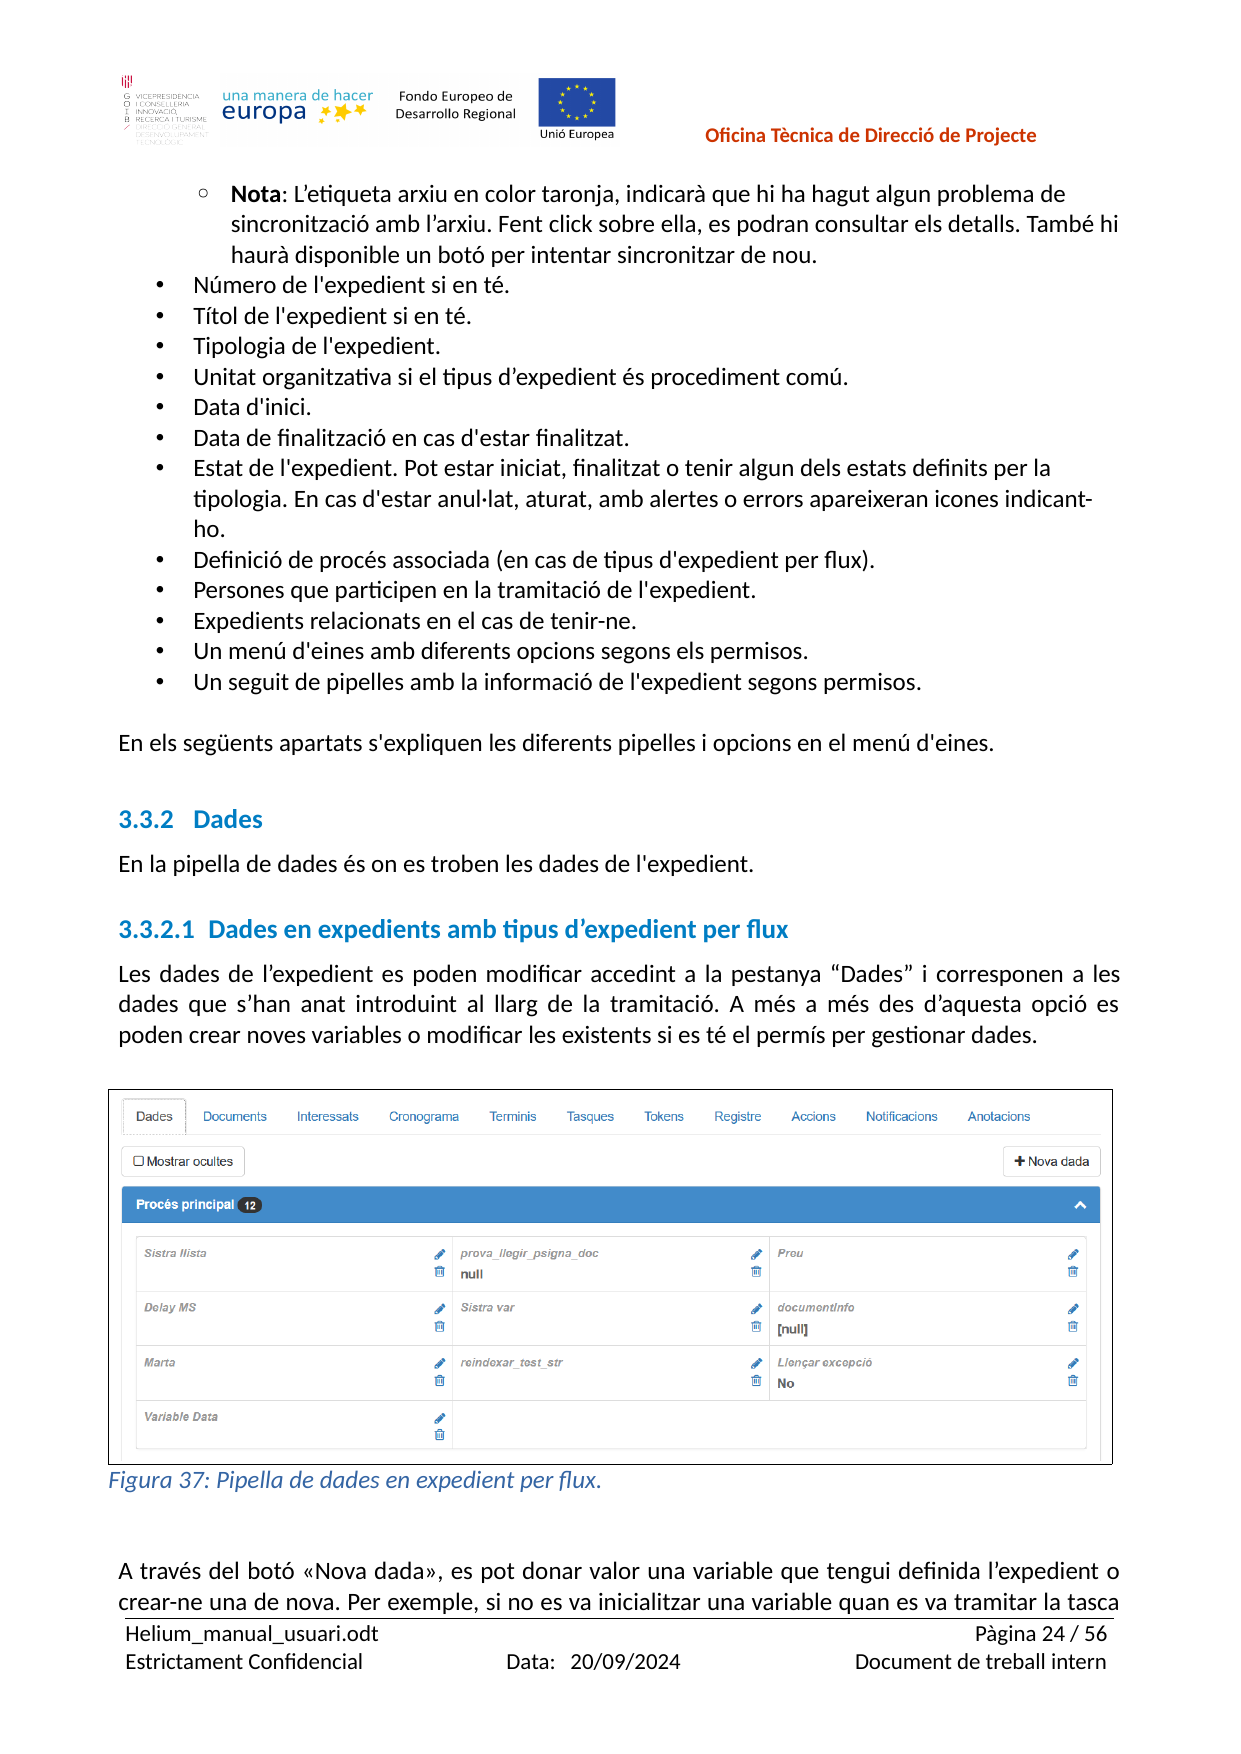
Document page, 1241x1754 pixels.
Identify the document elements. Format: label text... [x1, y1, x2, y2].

list Unitat organitzativa si el tipus d’expedient és procediment comú. [156, 361, 1122, 391]
list Un seguit de pipelles amb la informació de l'expedient segons permisos. [156, 666, 1122, 697]
subtitle Dades [118, 803, 1122, 836]
text A través del botó «Nova dada», es pot donar valor una variable que tengui definida l’expedient o crear-ne una de nova. Per exemple, si no es va inicialitzar una variable quan es va tramitar la tasca [118, 1556, 1122, 1617]
picture [219, 73, 621, 147]
list Persones que participen en la tramitació de l'expedient. [156, 574, 1122, 605]
text [109, 1090, 1112, 1464]
picture [118, 73, 213, 147]
list Data de finalització en cas d'estar finalitzat. [156, 422, 1122, 452]
text Les dades de l’expedient es poden modificar accedint a la pestanya “Dades” i corresponen a les dades que s’han anat introduint al llarg de la tramitació. A més a més des d’aquesta opció es poden crear noves variables o modificar les existents si es té el permís per gestionar dades. [118, 958, 1122, 1049]
list Tipologia de l'expedient. [156, 330, 1122, 361]
list Nota: L’etiqueta arxiu en color taronja, indicarà que hi ha hagut algun problema de sincronització amb l’arxiu. Fent click sobre ella, es podran consultar els detalls. També hi haurà disponible un botó per intentar sincronitzar de nou. [193, 178, 1122, 269]
list Data d'inici. [156, 391, 1122, 422]
list Un menú d'eines amb diferents opcions segons els permisos. [156, 636, 1122, 666]
subtitle Dades en expedients amb tipus d’expedient per flux [118, 912, 1122, 945]
list Títol de l'expedient si en té. [156, 300, 1122, 330]
text En la pipella de dades és on es troben les dades de l'expedient. [118, 848, 1122, 879]
list Número de l'expedient si en té. [156, 269, 1122, 300]
list Expedients relacionats en el cas de tenir-ne. [156, 605, 1122, 636]
picture [111, 1092, 1109, 1461]
list Definició de procés associada (en cas de tipus d'expedient per flux). [156, 544, 1122, 574]
text En els següents apartats s'expliquen les diferents pipelles i opcions en el menú d'eines. [118, 727, 1122, 758]
list Estat de l'expedient. Pot estar iniciat, finalitzat o tenir algun dels estats definits per la tipologia. En cas d'estar anul·lat, aturat, amb alertes o errors apareixeran icones indicant-ho. [156, 452, 1122, 544]
text Figura 37: Pipella de dades en expedient per flux. [108, 1465, 1112, 1494]
